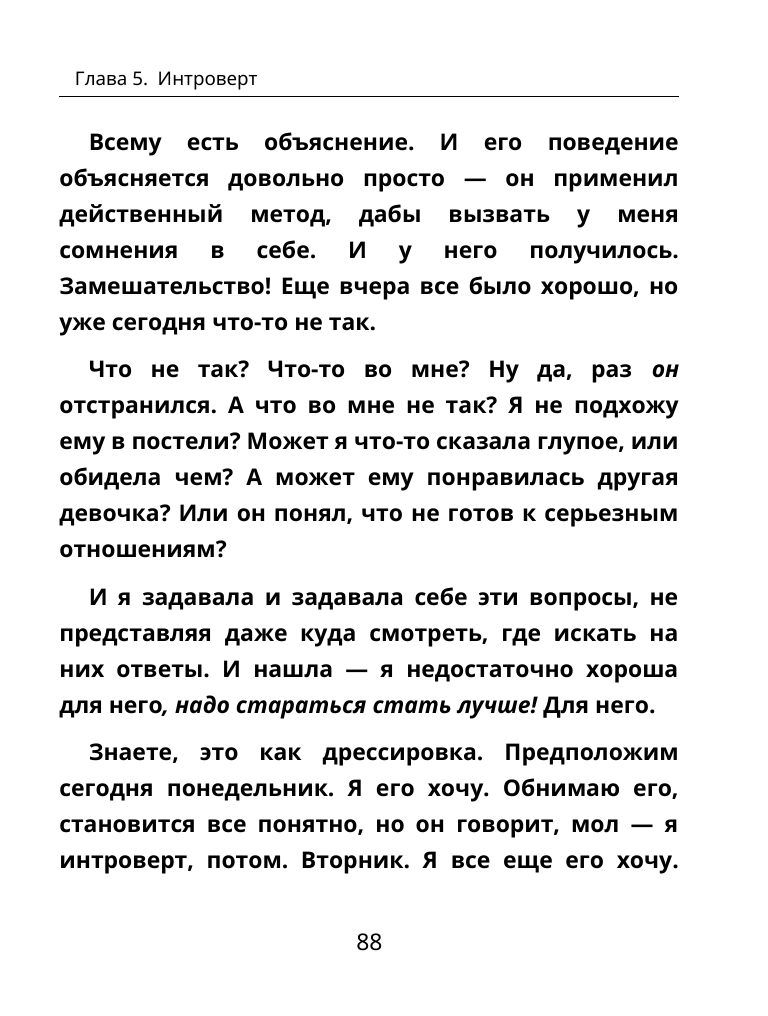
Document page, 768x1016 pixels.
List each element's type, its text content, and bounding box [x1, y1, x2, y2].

text И я задавала и задавала себе эти вопросы, не представляя даже куда смотреть, где искать на них ответы. И нашла — я недостаточно хороша для него, надо стараться стать лучше! Для него. [59, 581, 679, 720]
text Что не так? Что-то во мне? Ну да, раз он отстранился. А что во мне не так? Я не подхожу ему в постели? Может я что-то сказала глупое, или обидела чем? А может ему понравилась другая девочка? Или он понял, что не готов к серьезным отношениям? [59, 353, 679, 564]
text Всему есть объяснение. И его поведение объясняется довольно просто — он применил действенный метод, дабы вызвать у меня сомнения в себе. И у него получилось. Замешательство! Еще вчера все было хорошо, но уже сегодня что-то не так. [59, 126, 679, 337]
text Знаете, это как дрессировка. Предположим сегодня понедельник. Я его хочу. Обнимаю его, становится все понятно, но он говорит, мол — я интроверт, потом. Вторник. Я все еще его хочу. [59, 736, 679, 875]
